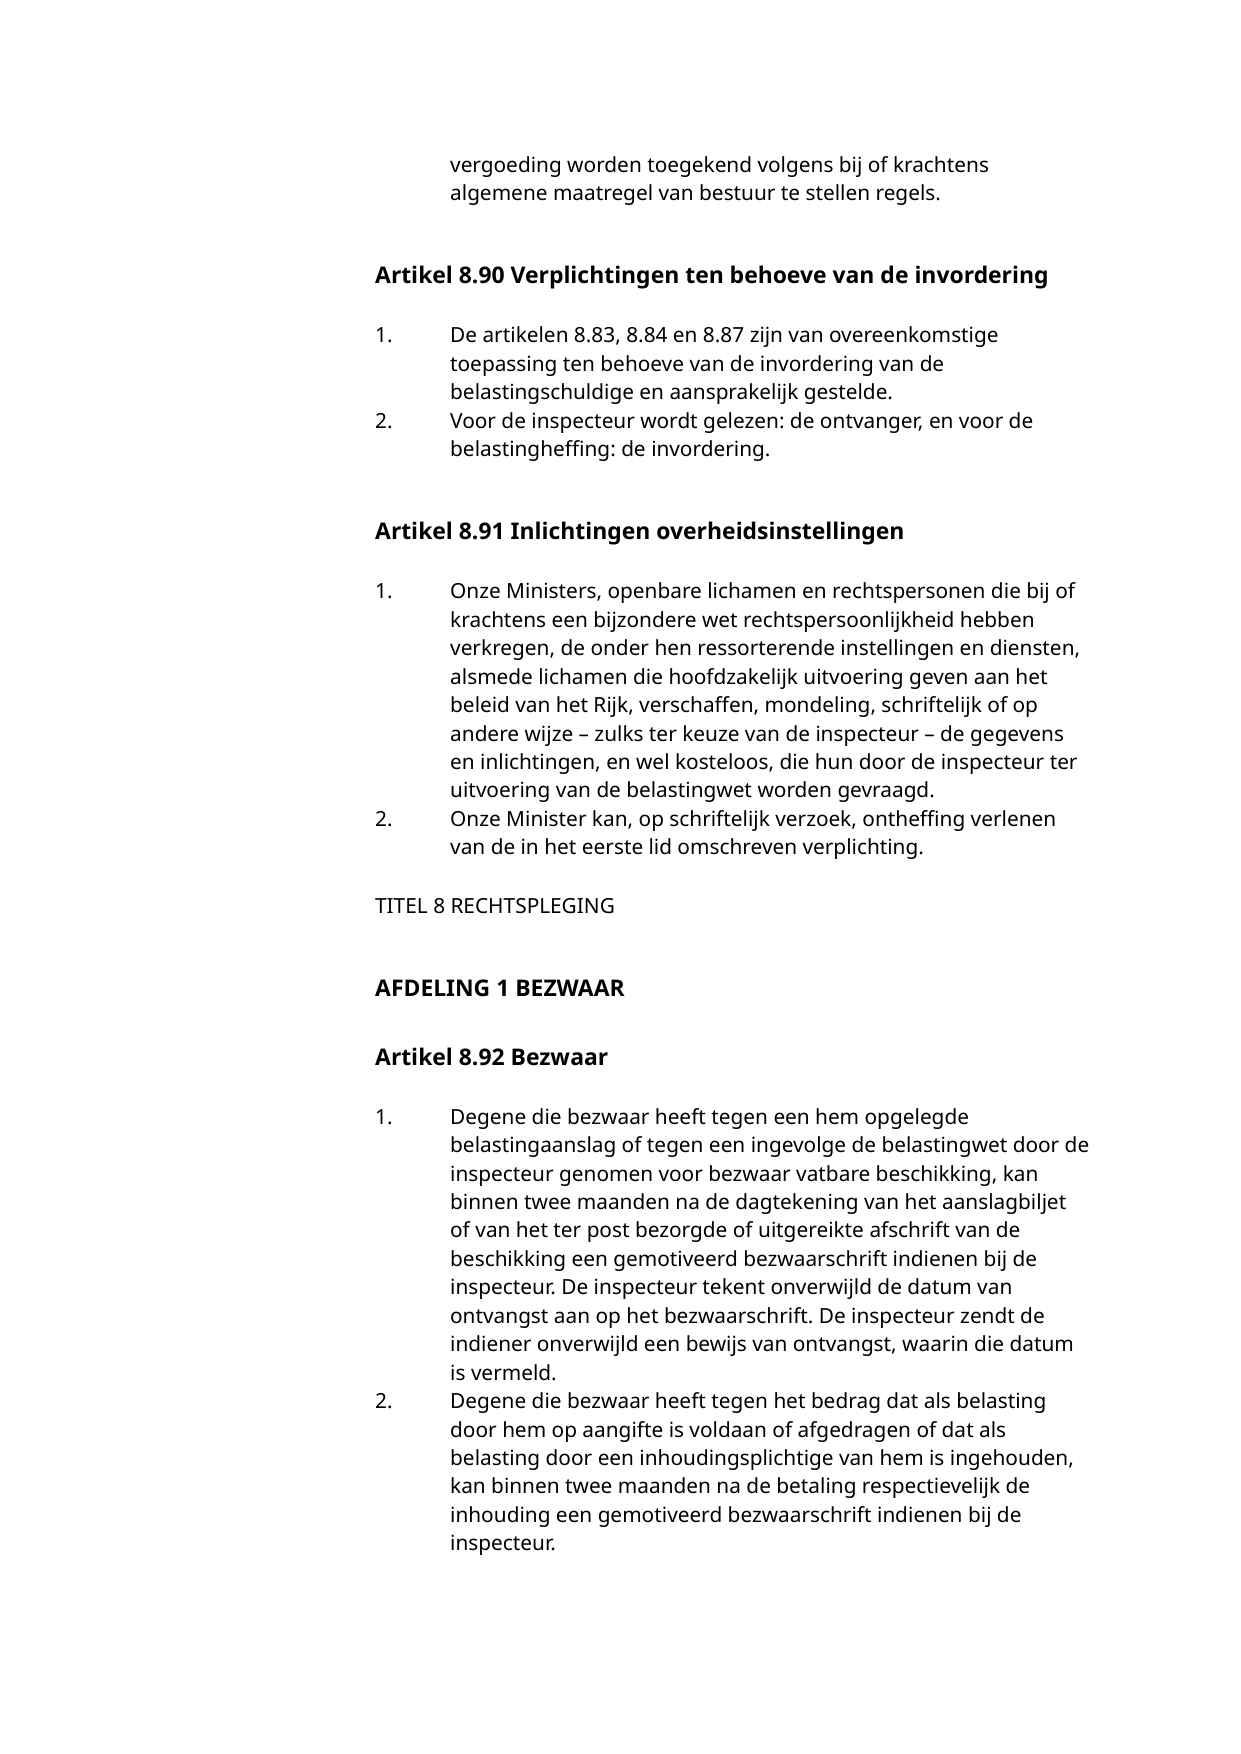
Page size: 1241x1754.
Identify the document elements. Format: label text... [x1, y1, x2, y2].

subtitle Artikel 8.91 Inlichtingen overheidsinstellingen [375, 515, 1090, 547]
subtitle AFDELING 1 BEZWAAR [375, 972, 1090, 1003]
list Degene die bezwaar heeft tegen het bedrag dat als belasting door hem op aangifte is voldaan of afgedragen of dat als belasting door een inhoudingsplichtige van hem is ingehouden, kan binnen twee maanden na de betaling respectievelijk de inhouding een gemotiveerd bezwaarschrift indienen bij de inspecteur. [375, 1386, 1090, 1557]
list Voor de inspecteur wordt gelezen: de ontvanger, en voor de belastingheffing: de invordering. [375, 406, 1090, 463]
list Onze Ministers, openbare lichamen en rechtspersonen die bij of krachtens een bijzondere wet rechtspersoonlijkheid hebben verkregen, de onder hen ressorterende instellingen en diensten, alsmede lichamen die hoofdzakelijk uitvoering geven aan het beleid van het Rijk, verschaffen, mondeling, schriftelijk of op andere wijze – zulks ter keuze van de inspecteur – de gegevens en inlichtingen, en wel kosteloos, die hun door de inspecteur ter uitvoering van de belastingwet worden gevraagd. [375, 577, 1090, 804]
list Onze Minister kan, op schriftelijk verzoek, ontheffing verlenen van de in het eerste lid omschreven verplichting. [375, 804, 1090, 861]
list vergoeding worden toegekend volgens bij of krachtens algemene maatregel van bestuur te stellen regels. [375, 150, 1090, 207]
list Degene die bezwaar heeft tegen een hem opgelegde belastingaanslag of tegen een ingevolge de belastingwet door de inspecteur genomen voor bezwaar vatbare beschikking, kan binnen twee maanden na de dagtekening van het aanslagbiljet of van het ter post bezorgde of uitgereikte afschrift van de beschikking een gemotiveerd bezwaarschrift indienen bij de inspecteur. De inspecteur tekent onverwijld de datum van ontvangst aan op het bezwaarschrift. De inspecteur zendt de indiener onverwijld een bewijs van ontvangst, waarin die datum is vermeld. [375, 1102, 1090, 1386]
subtitle TITEL 8 RECHTSPLEGING [375, 891, 1090, 919]
subtitle Artikel 8.90 Verplichtingen ten behoeve van de invordering [375, 259, 1090, 291]
list De artikelen 8.83, 8.84 en 8.87 zijn van overeenkomstige toepassing ten behoeve van de invordering van de belastingschuldige en aansprakelijk gestelde. [375, 321, 1090, 406]
subtitle Artikel 8.92 Bezwaar [375, 1041, 1090, 1072]
